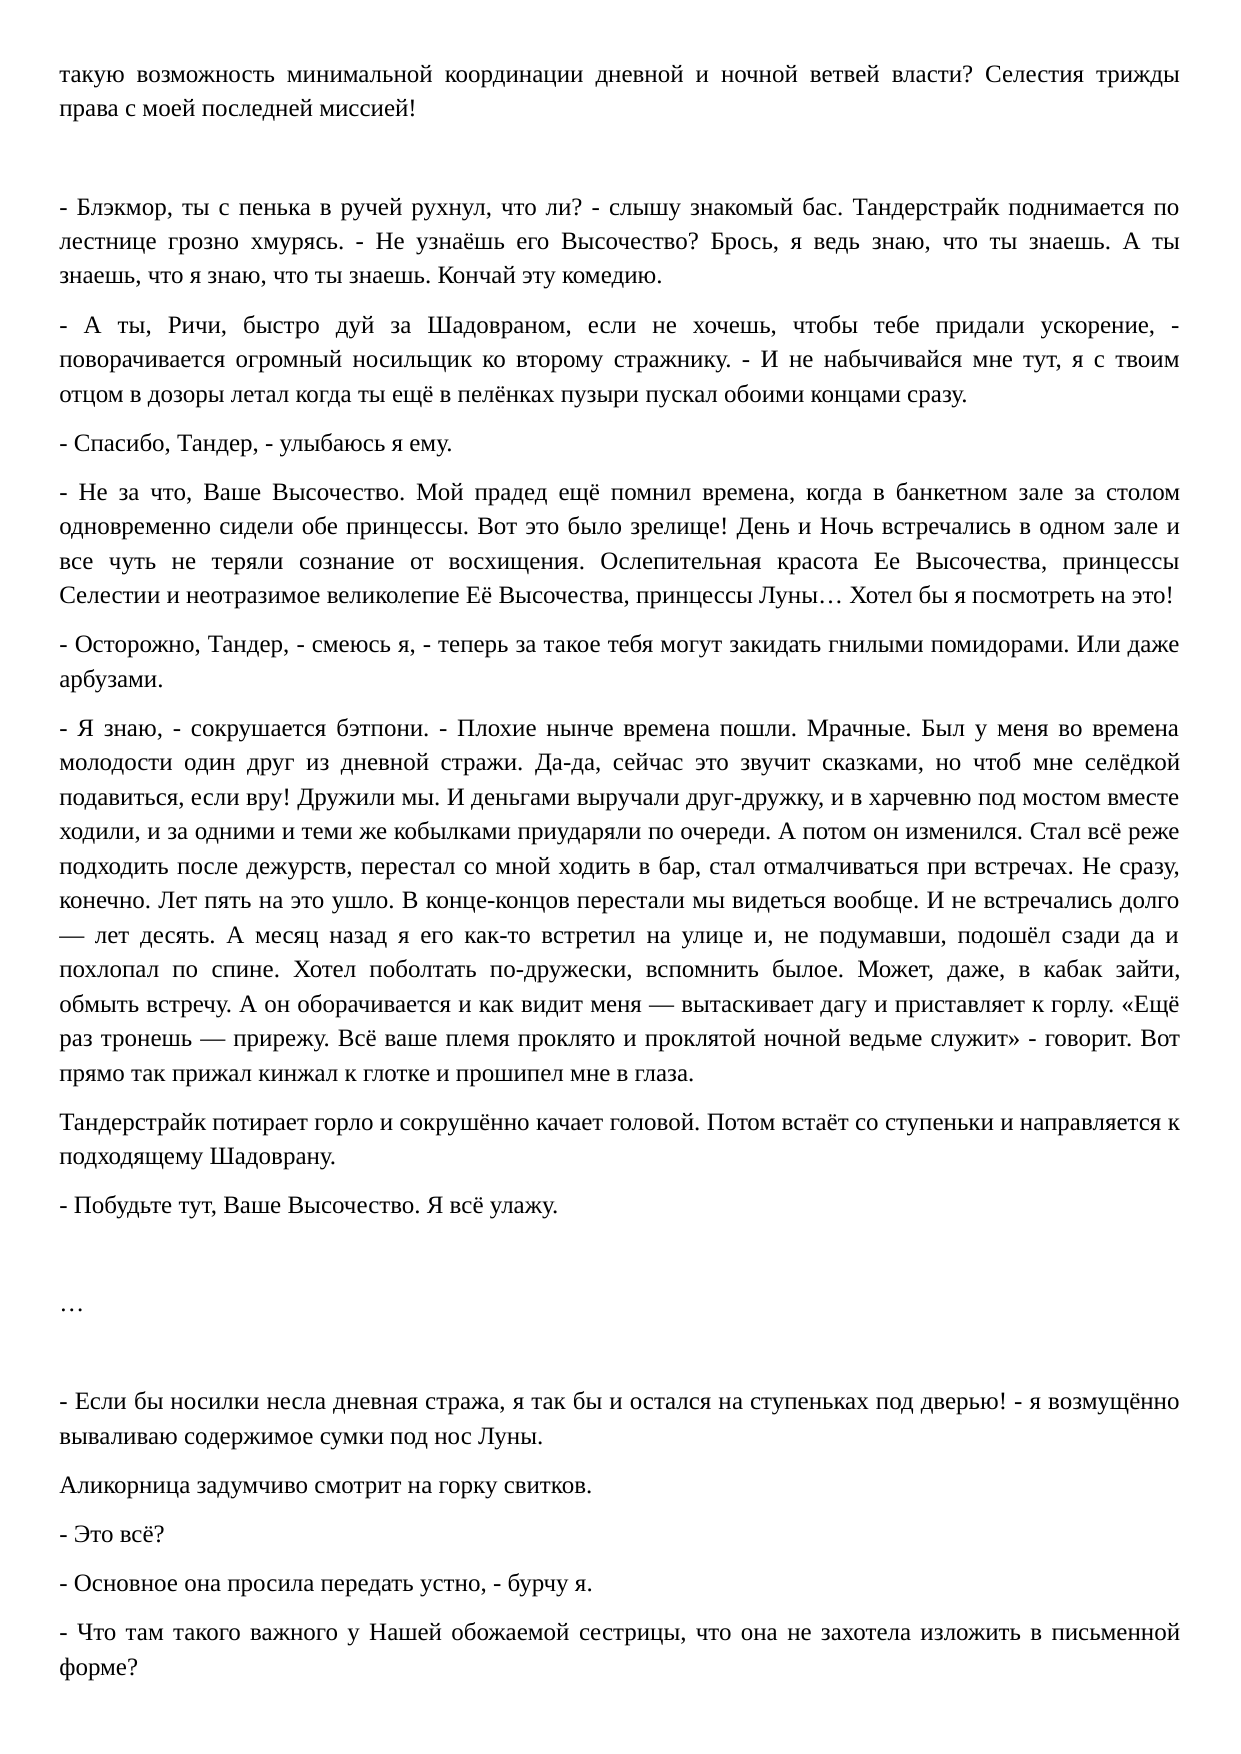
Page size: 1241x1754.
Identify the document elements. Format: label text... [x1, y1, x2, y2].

text - Что там такого важного у Нашей обожаемой сестрицы, что она не захотела изложить в письменной форме? [59, 1617, 1181, 1680]
text - Основное она просила передать устно, - бурчу я. [59, 1568, 1181, 1597]
text - Побудьте тут, Ваше Высочество. Я всё улажу. [59, 1190, 1181, 1219]
text - Это всё? [59, 1519, 1181, 1548]
text - Если бы носилки несла дневная стража, я так бы и остался на ступеньках под дверью! - я возмущённо вываливаю содержимое сумки под нос Луны. [59, 1386, 1181, 1450]
text - Спасибо, Тандер, - улыбаюсь я ему. [59, 428, 1181, 456]
text - Блэкмор, ты с пенька в ручей рухнул, что ли? - слышу знакомый бас. Тандерстрайк поднимается по лестнице грозно хмурясь. - Не узнаёшь его Высочество? Брось, я ведь знаю, что ты знаешь. А ты знаешь, что я знаю, что ты знаешь. Кончай эту комедию. [59, 192, 1181, 289]
text такую возможность минимальной координации дневной и ночной ветвей власти? Селестия трижды права с моей последней миссией! [59, 59, 1181, 122]
text - Я знаю, - сокрушается бэтпони. - Плохие нынче времена пошли. Мрачные. Был у меня во времена молодости один друг из дневной стражи. Да-да, сейчас это звучит сказками, но чтоб мне селёдкой подавиться, если вру! Дружили мы. И деньгами выручали друг-дружку, и в харчевню под мостом вместе ходили, и за одними и теми же кобылками приударяли по очереди. А потом он изменился. Стал всё реже подходить после дежурств, перестал со мной ходить в бар, стал отмалчиваться при встречах. Не сразу, конечно. Лет пять на это ушло. В конце-концов перестали мы видеться вообще. И не встречались долго — лет десять. А месяц назад я его как-то встретил на улице и, не подумавши, подошёл сзади да и похлопал по спине. Хотел поболтать по-дружески, вспомнить былое. Может, даже, в кабак зайти, обмыть встречу. А он оборачивается и как видит меня — вытаскивает дагу и приставляет к горлу. «Ещё раз тронешь — прирежу. Всё ваше племя проклято и проклятой ночной ведьме служит» - говорит. Вот прямо так прижал кинжал к глотке и прошипел мне в глаза. [59, 713, 1181, 1086]
text Аликорница задумчиво смотрит на горку свитков. [59, 1470, 1181, 1499]
text Тандерстрайк потирает горло и сокрушённо качает головой. Потом встаёт со ступеньки и направляется к подходящему Шадоврану. [59, 1107, 1181, 1170]
text … [59, 1288, 1181, 1317]
text - Осторожно, Тандер, - смеюсь я, - теперь за такое тебя могут закидать гнилыми помидорами. Или даже арбузами. [59, 629, 1181, 692]
text - Не за что, Ваше Высочество. Мой прадед ещё помнил времена, когда в банкетном зале за столом одновременно сидели обе принцессы. Вот это было зрелище! День и Ночь встречались в одном зале и все чуть не теряли сознание от восхищения. Ослепительная красота Ее Высочества, принцессы Селестии и неотразимое великолепие Её Высочества, принцессы Луны… Хотел бы я посмотреть на это! [59, 477, 1181, 609]
text - А ты, Ричи, быстро дуй за Шадовраном, если не хочешь, чтобы тебе придали ускорение, - поворачивается огромный носильщик ко второму стражнику. - И не набычивайся мне тут, я с твоим отцом в дозоры летал когда ты ещё в пелёнках пузыри пускал обоими концами сразу. [59, 310, 1181, 407]
